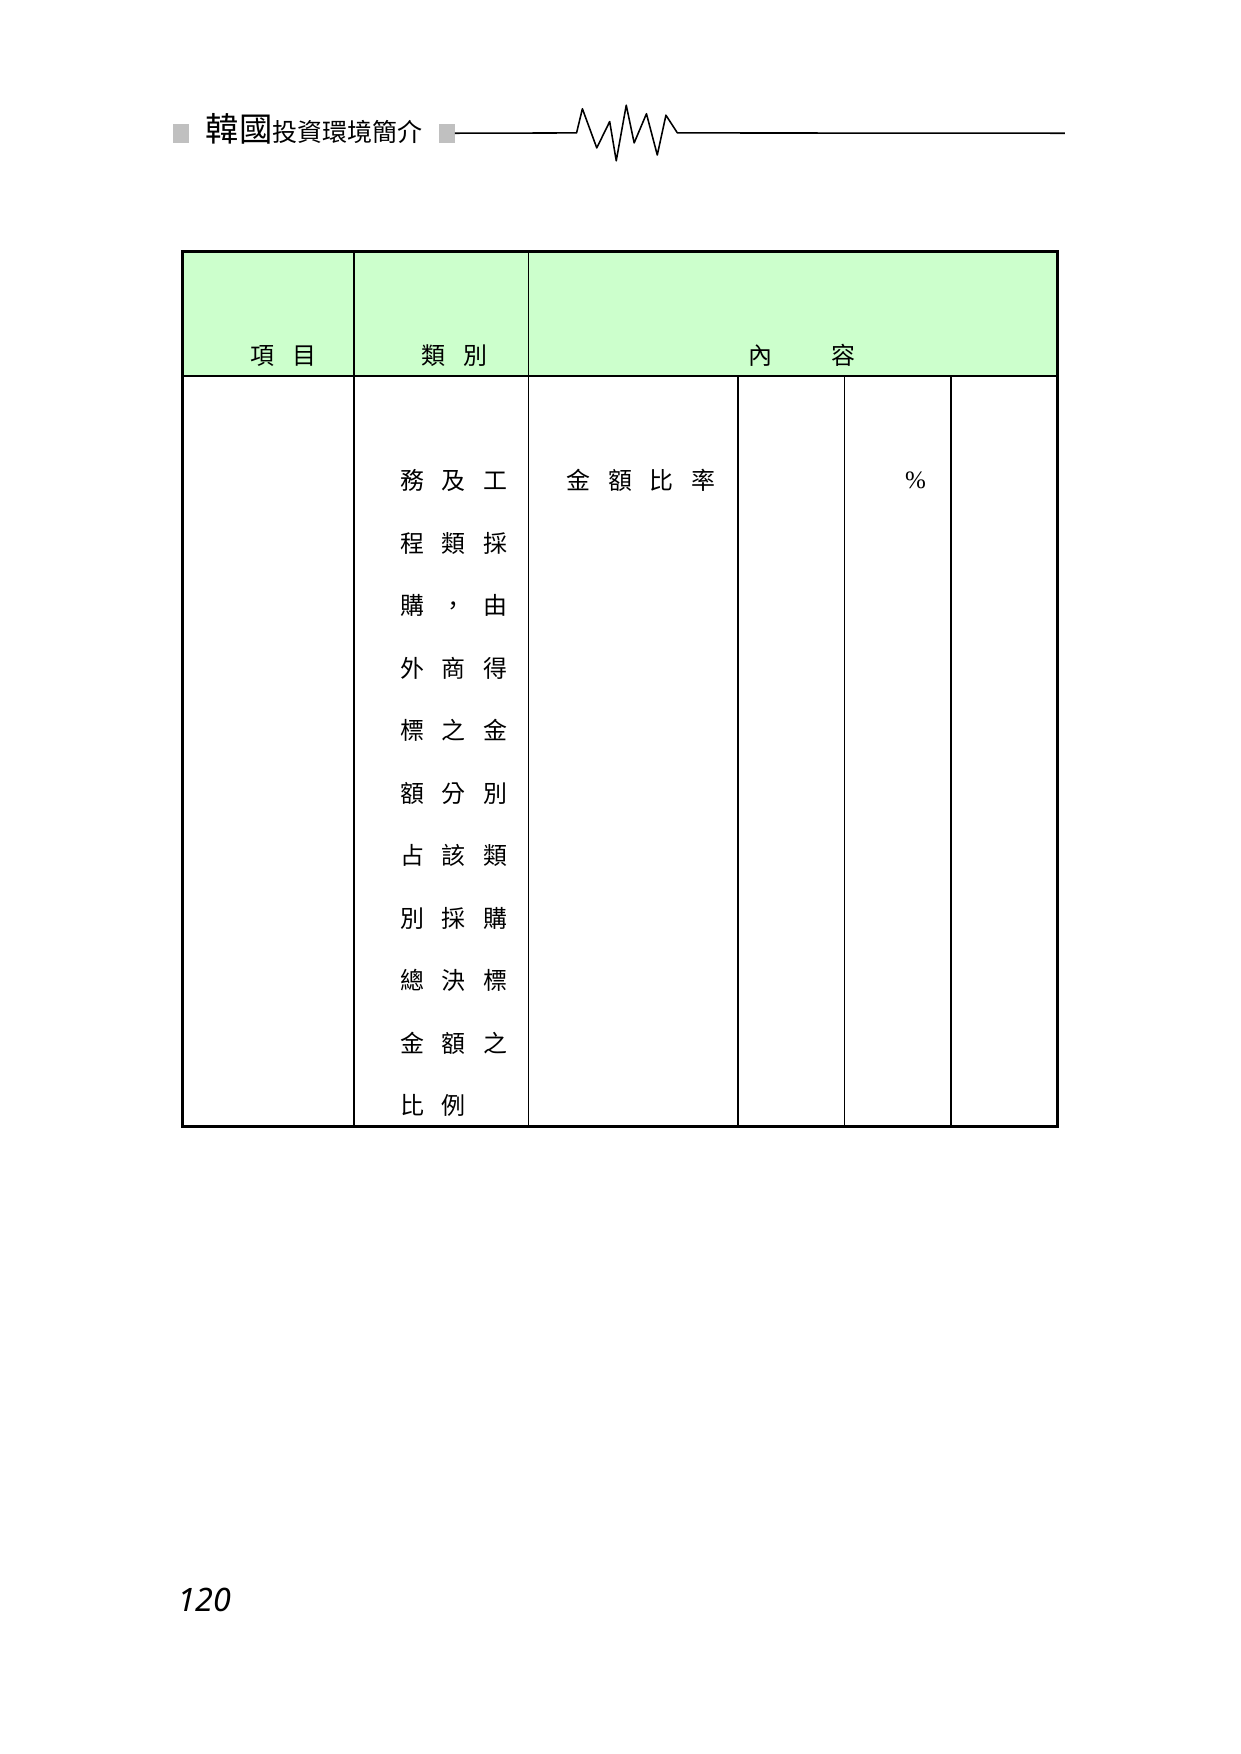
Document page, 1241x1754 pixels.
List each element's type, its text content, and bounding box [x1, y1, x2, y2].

table_header 類別 [355, 253, 528, 375]
table_header 項目 [184, 253, 353, 375]
table_cell 金額比率 [529, 377, 737, 1125]
table_cell [952, 377, 1056, 1125]
table_cell [739, 377, 844, 1125]
table_header 內 容 [529, 253, 1056, 375]
table_cell % [845, 377, 950, 1125]
table_cell 務及工程類採購，由外商得標之金額分別占該類別採購總決標金額之比例 [355, 377, 528, 1125]
table_cell [184, 377, 353, 1125]
